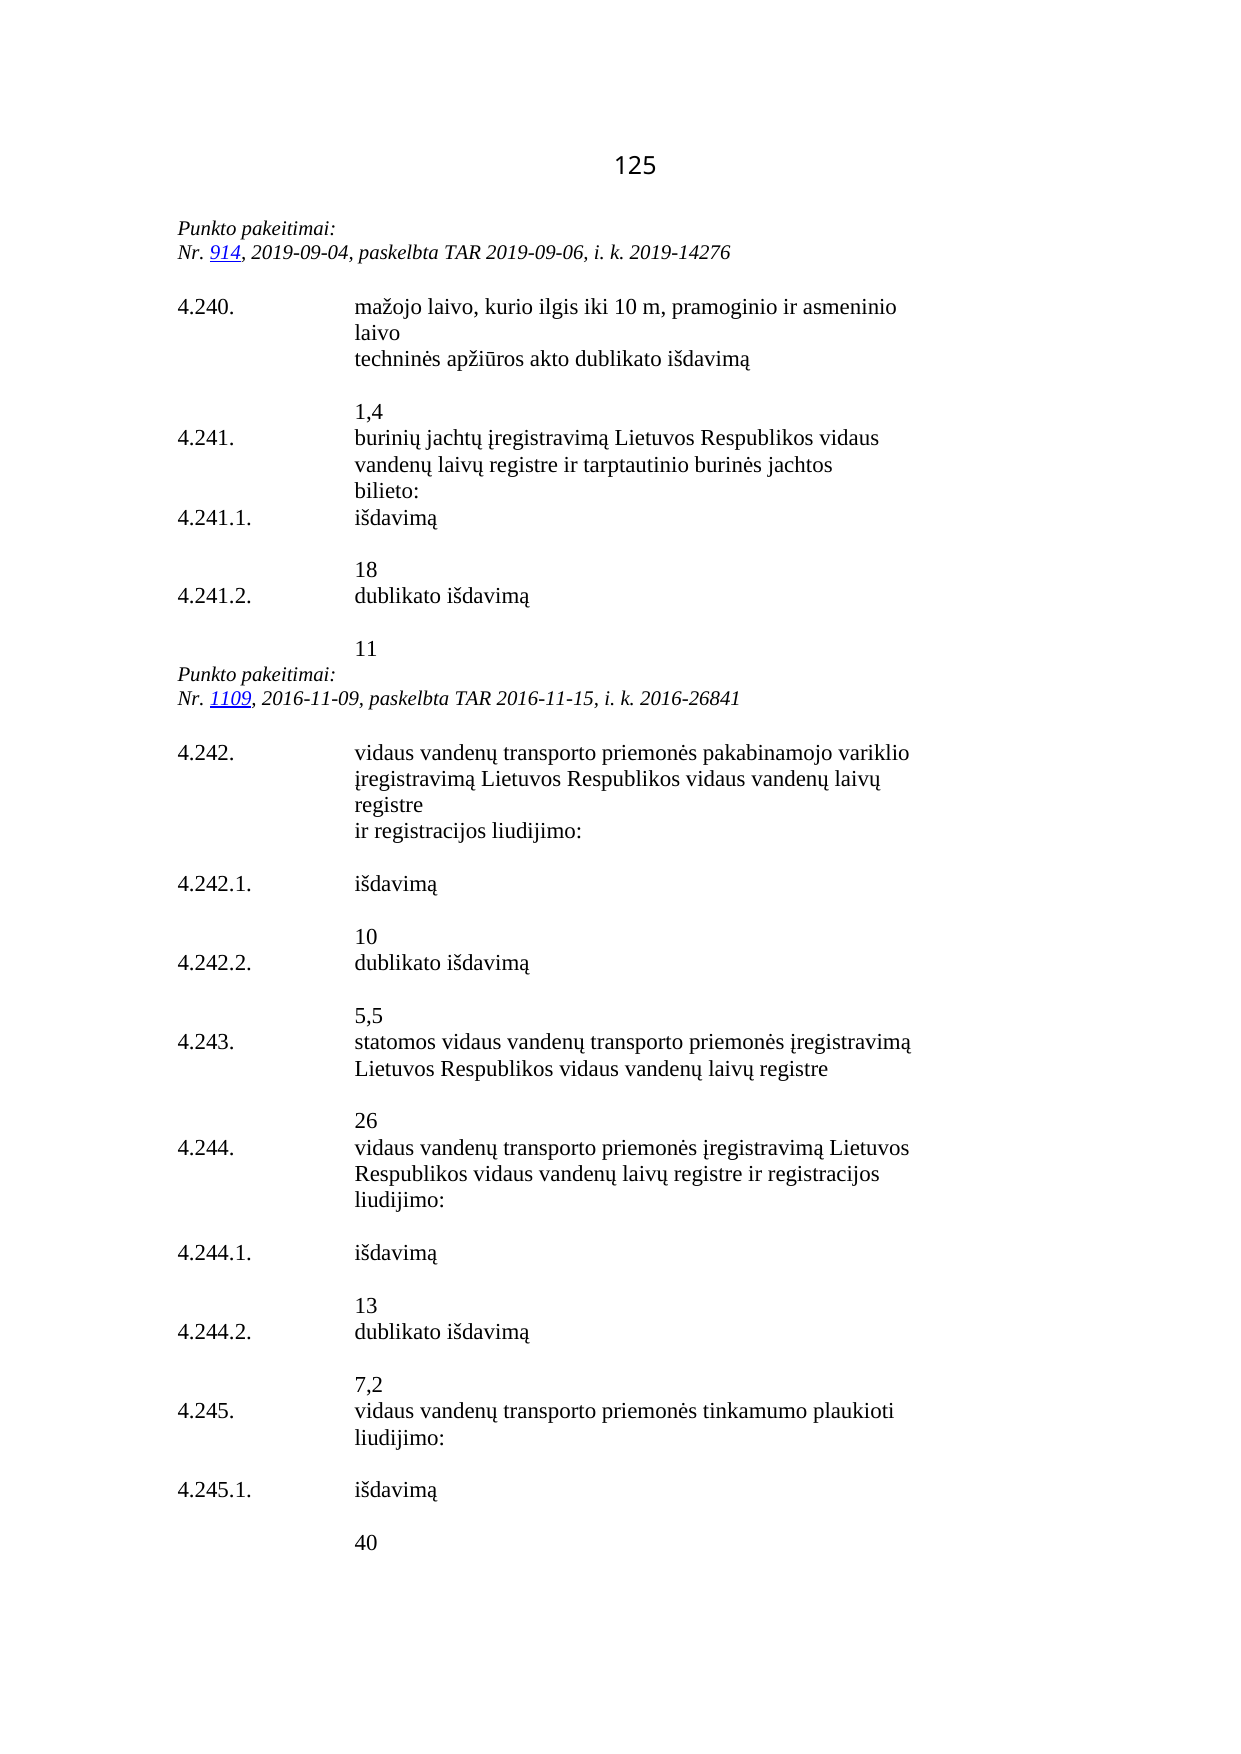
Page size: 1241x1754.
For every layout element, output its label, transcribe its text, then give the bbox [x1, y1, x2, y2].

text techninės apžiūros akto dublikato išdavimą 1,4 [354, 345, 945, 424]
text ir registracijos liudijimo: [354, 818, 945, 870]
text 4.241.2. dublikato išdavimą 11 [177, 583, 892, 662]
text liudijimo: [354, 1187, 945, 1239]
text Respublikos vidaus vandenų laivų registre ir registracijos [354, 1160, 945, 1187]
text 4.242. vidaus vandenų transporto priemonės pakabinamojo variklio [177, 738, 945, 765]
text Punkto pakeitimai: [177, 216, 1093, 240]
text 4.245.1. išdavimą 40 [177, 1476, 945, 1556]
text 4.244.1. išdavimą 13 [177, 1239, 945, 1318]
text 4.245. vidaus vandenų transporto priemonės tinkamumo plaukioti [177, 1397, 945, 1424]
text Nr. 914, 2019-09-04, paskelbta TAR 2019-09-06, i. k. 2019-14276 [177, 240, 1093, 264]
text 4.242.2. dublikato išdavimą 5,5 [177, 949, 945, 1028]
text vandenų laivų registre ir tarptautinio burinės jachtos bilieto: [354, 451, 892, 503]
text 4.240. mažojo laivo, kurio ilgis iki 10 m, pramoginio ir asmeninio laivo [177, 293, 945, 345]
text 4.241. burinių jachtų įregistravimą Lietuvos Respublikos vidaus [177, 424, 892, 451]
text Punkto pakeitimai: [177, 662, 1093, 686]
text 4.241.1. išdavimą 18 [177, 503, 892, 583]
text įregistravimą Lietuvos Respublikos vidaus vandenų laivų registre [354, 765, 945, 818]
text 4.242.1. išdavimą 10 [177, 870, 945, 949]
text Lietuvos Respublikos vidaus vandenų laivų registre 26 [354, 1055, 945, 1134]
text Nr. 1109, 2016-11-09, paskelbta TAR 2016-11-15, i. k. 2016-26841 [177, 686, 1093, 710]
text 4.244. vidaus vandenų transporto priemonės įregistravimą Lietuvos [177, 1134, 945, 1160]
text 4.244.2. dublikato išdavimą 7,2 [177, 1318, 945, 1397]
text liudijimo: [354, 1424, 945, 1476]
text 4.243. statomos vidaus vandenų transporto priemonės įregistravimą [177, 1028, 945, 1055]
